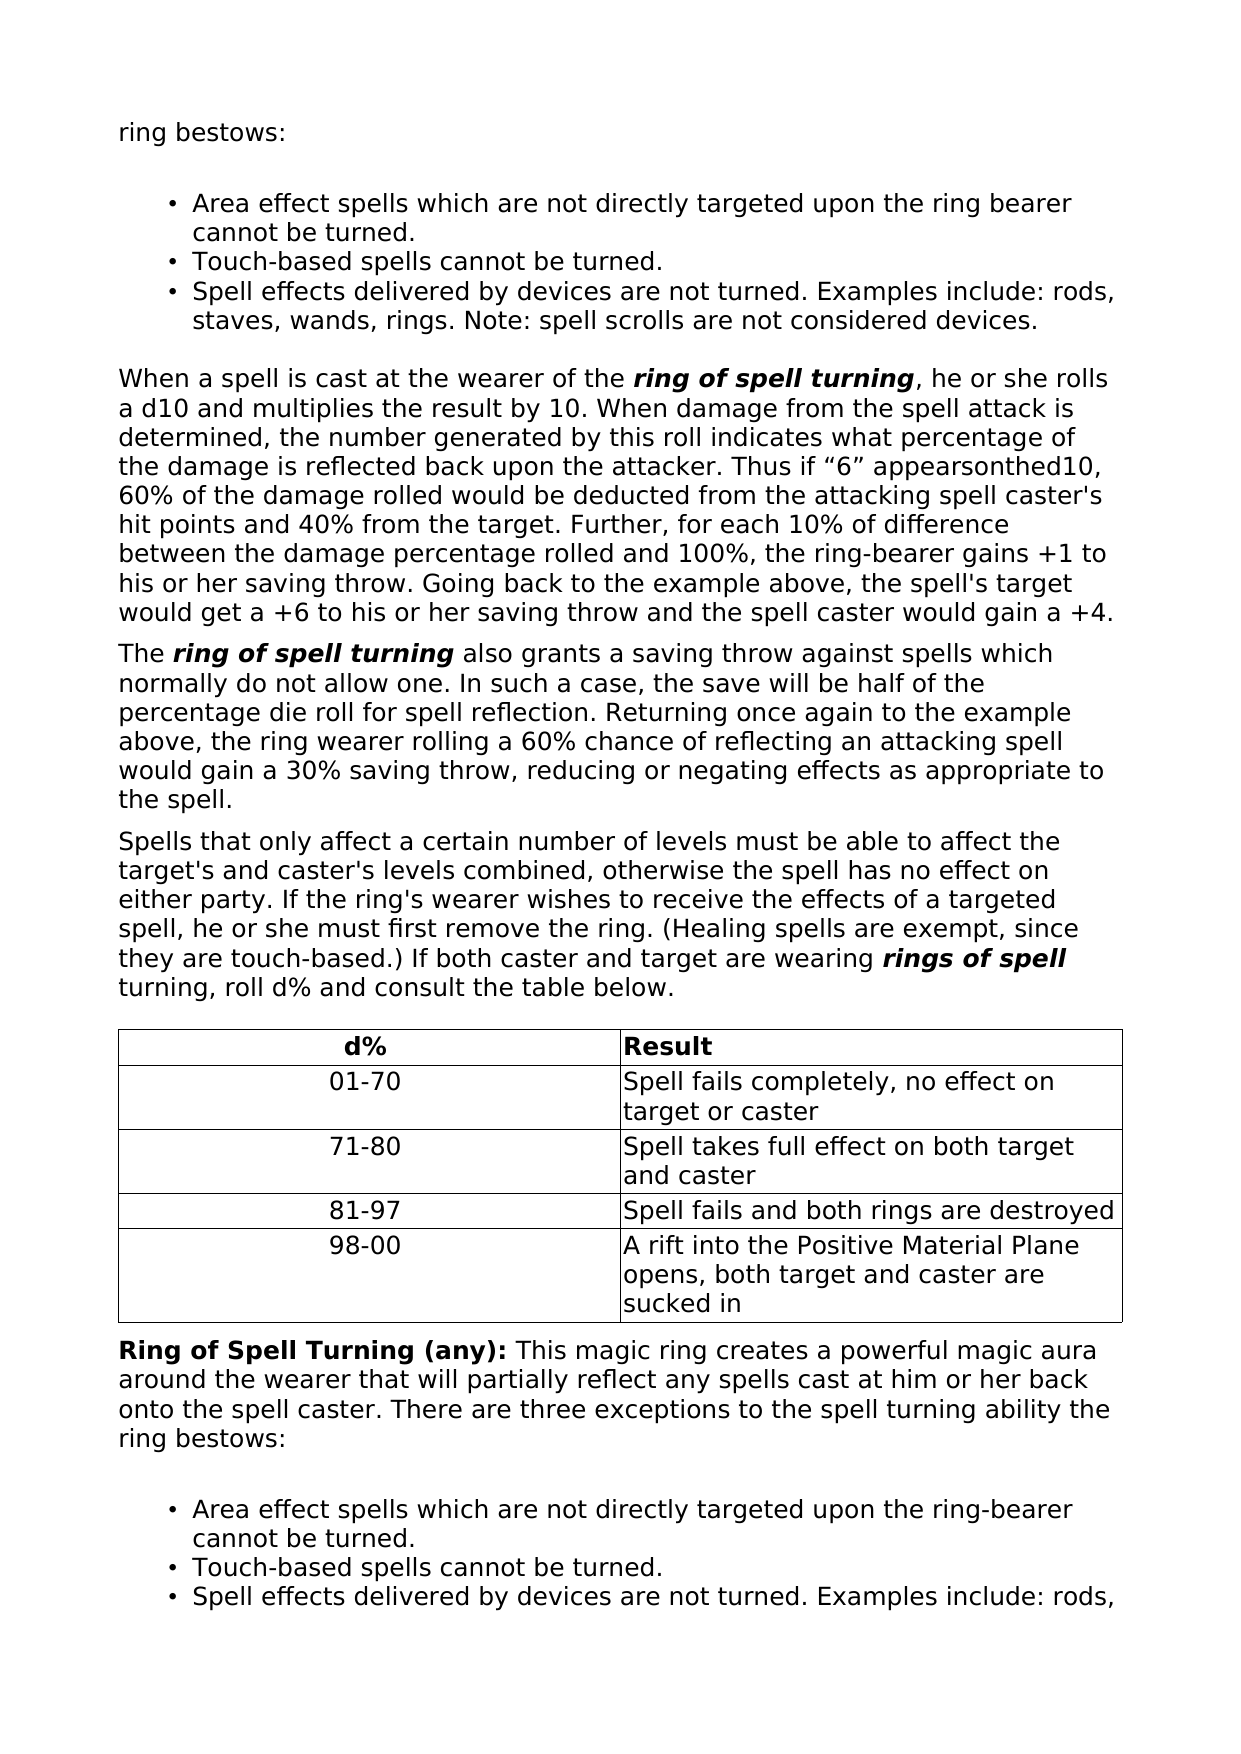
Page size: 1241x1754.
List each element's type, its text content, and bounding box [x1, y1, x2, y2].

text Spells that only affect a certain number of levels must be able to affect the target's and caster's levels combined, otherwise the spell has no effect on either party. If the ring's wearer wishes to receive the effects of a targeted spell, he or she must first remove the ring. (Healing spells are exempt, since they are touch-based.) If both caster and target are wearing rings of spell turning, roll d% and consult the table below. [118, 827, 1122, 1002]
list Touch-based spells cannot be turned. [177, 248, 1122, 277]
list Spell effects delivered by devices are not turned. Examples include: rods, staves, wands, rings. Note: spell scrolls are not considered devices. [177, 277, 1122, 335]
text Ring of Spell Turning (any): This magic ring creates a powerful magic aura around the wearer that will partially reflect any spells cast at him or her back onto the spell caster. There are three exceptions to the spell turning ability the ring bestows: [118, 1336, 1122, 1453]
table_cell Spell fails completely, no effect on target or caster [621, 1066, 1122, 1129]
text The ring of spell turning also grants a saving throw against spells which normally do not allow one. In such a case, the save will be half of the percentage die roll for spell reflection. Returning once again to the example above, the ring wearer rolling a 60% chance of reflecting an attacking spell would gain a 30% saving throw, reducing or negating effects as appropriate to the spell. [118, 639, 1122, 814]
table_cell A rift into the Positive Material Plane opens, both target and caster are sucked in [621, 1229, 1122, 1322]
table_cell 98-00 [119, 1229, 620, 1322]
list Area effect spells which are not directly targeted upon the ring-bearer cannot be turned. [177, 1495, 1122, 1553]
text When a spell is cast at the wearer of the ring of spell turning, he or she rolls a d10 and multiplies the result by 10. When damage from the spell attack is determined, the number generated by this roll indicates what percentage of the damage is reflected back upon the attacker. Thus if “6” appearsonthed10, 60% of the damage rolled would be deducted from the attacking spell caster's hit points and 40% from the target. Further, for each 10% of difference between the damage percentage rolled and 100%, the ring-bearer gains +1 to his or her saving throw. Going back to the example above, the spell's target would get a +6 to his or her saving throw and the spell caster would gain a +4. [118, 364, 1122, 627]
list Touch-based spells cannot be turned. [177, 1553, 1122, 1583]
table_cell 01-70 [119, 1066, 620, 1129]
table_cell 81-97 [119, 1194, 620, 1228]
text ring bestows: [118, 118, 1122, 147]
table_header Result [621, 1030, 1122, 1064]
list Area effect spells which are not directly targeted upon the ring bearer cannot be turned. [177, 189, 1122, 248]
table_cell Spell fails and both rings are destroyed [621, 1194, 1122, 1228]
table_header d% [119, 1030, 620, 1064]
list Spell effects delivered by devices are not turned. Examples include: rods, [177, 1583, 1122, 1612]
table_cell 71-80 [119, 1130, 620, 1193]
table_cell Spell takes full effect on both target and caster [621, 1130, 1122, 1193]
